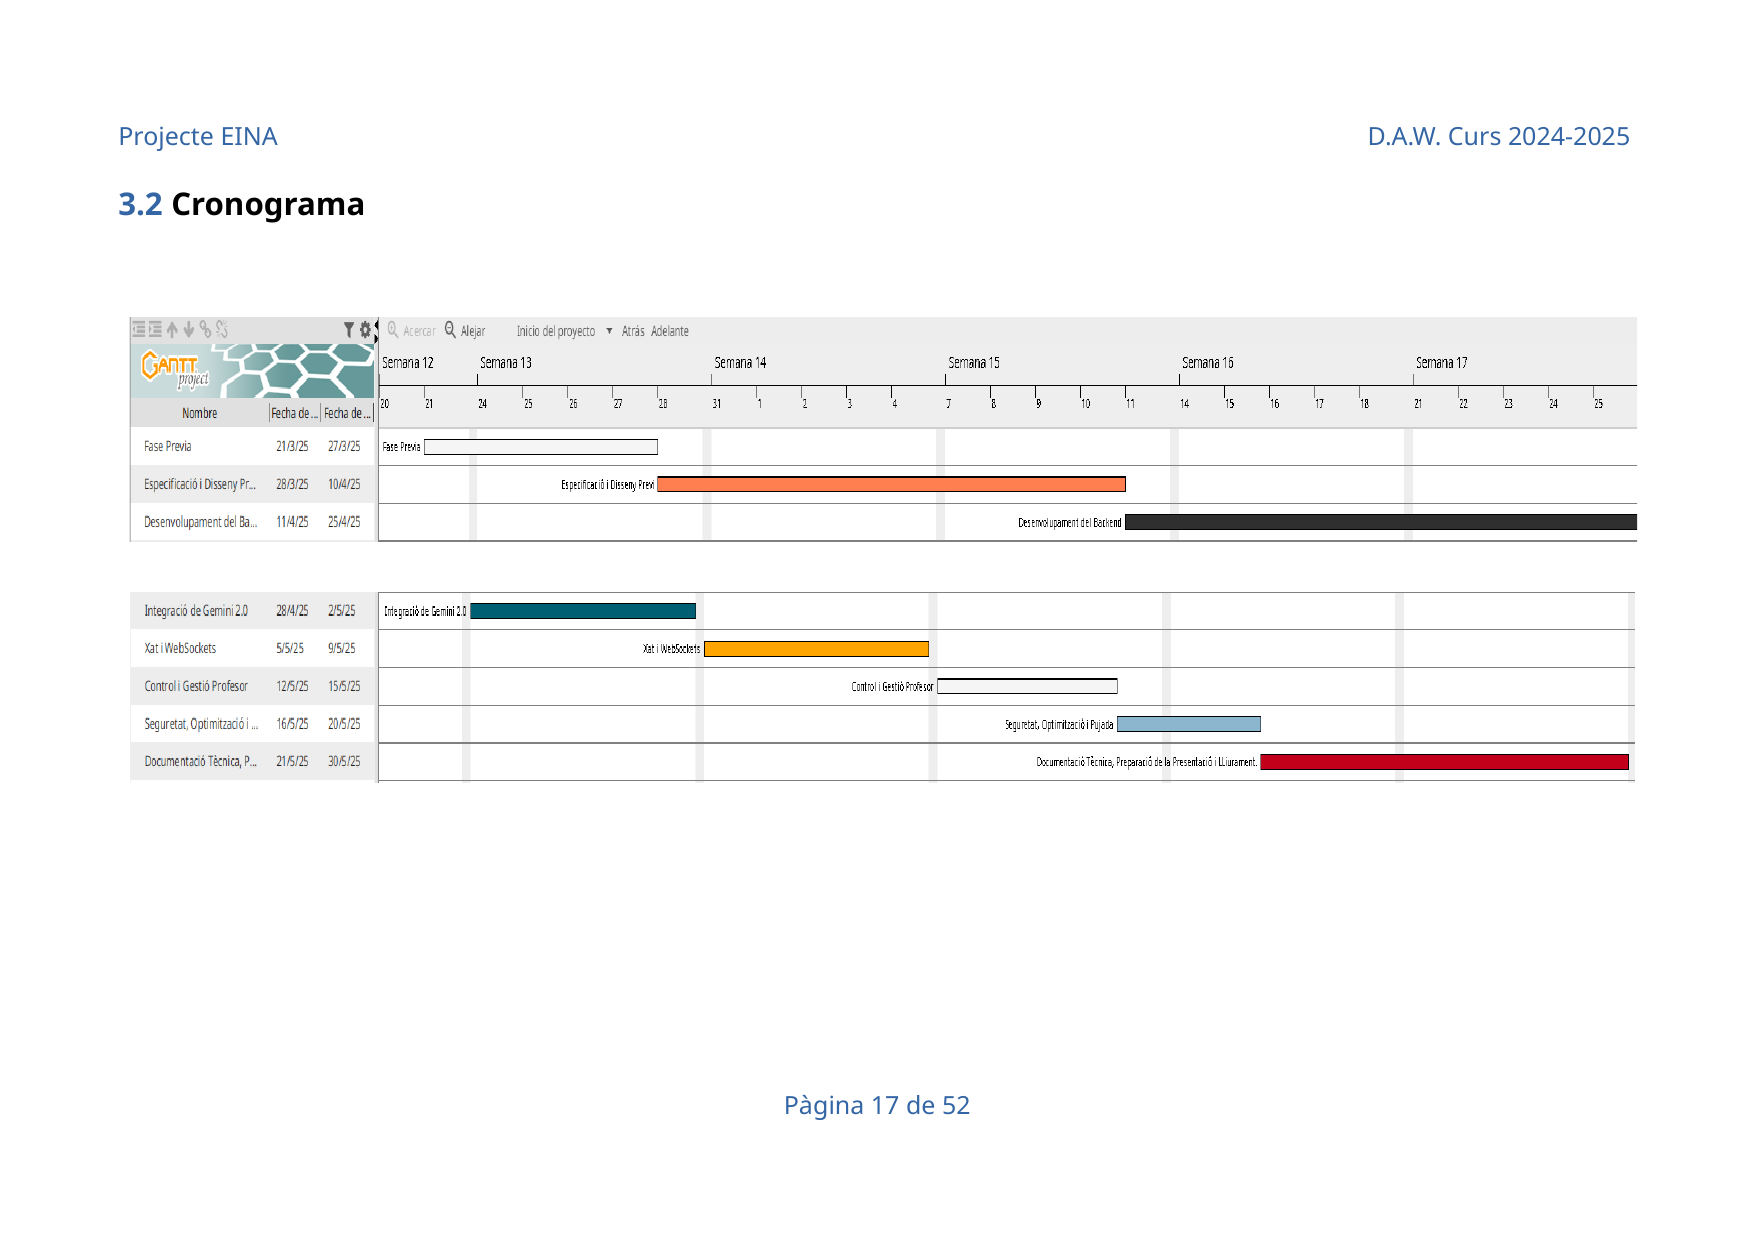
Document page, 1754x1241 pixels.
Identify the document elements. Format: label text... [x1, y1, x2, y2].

picture [128, 317, 1638, 542]
picture [130, 592, 1635, 783]
text 3.2 Cronograma [118, 182, 1636, 224]
